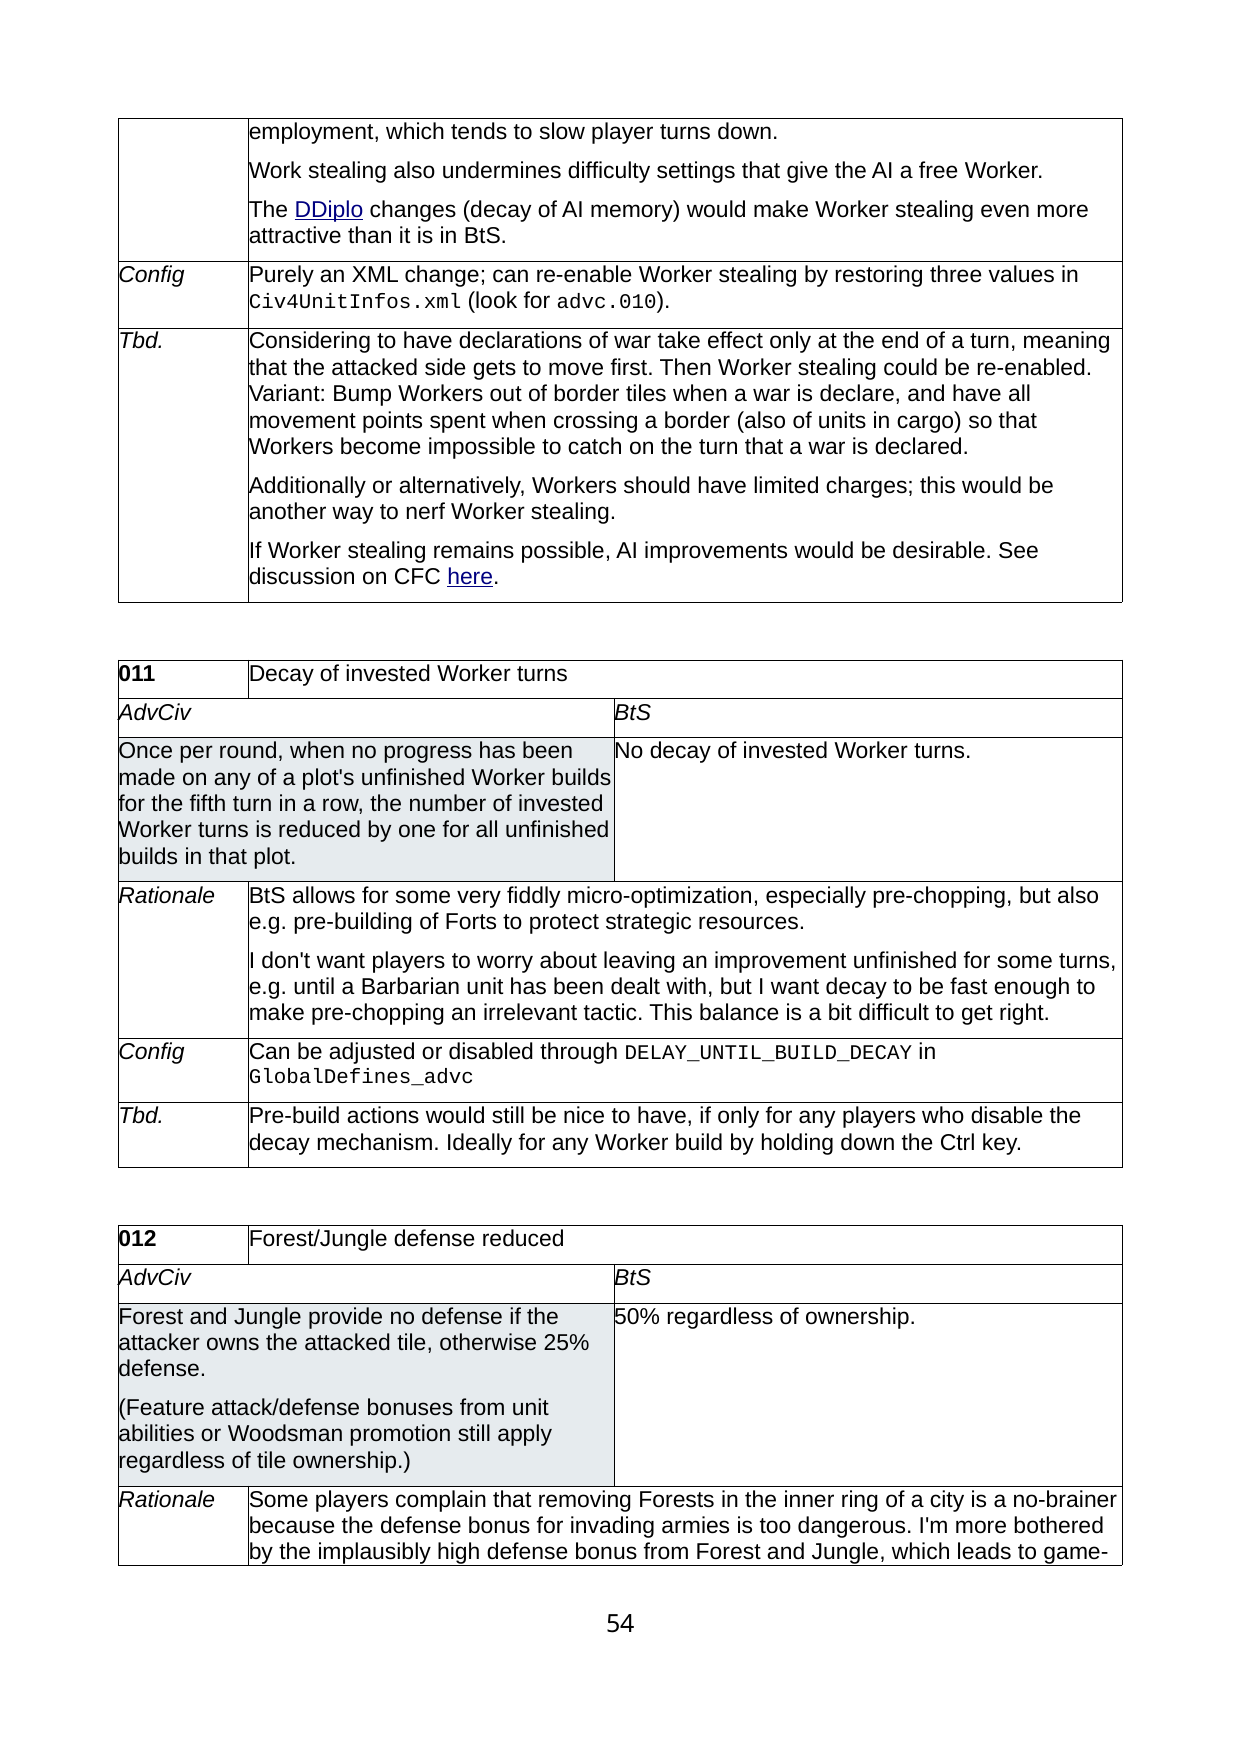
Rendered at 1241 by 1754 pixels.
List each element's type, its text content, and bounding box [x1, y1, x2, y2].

table_cell AdvCiv [119, 1265, 614, 1302]
table_header Decay of invested Worker turns [249, 661, 1122, 698]
table_cell Some players complain that removing Forests in the inner ring of a city is a no-brainer because the defense bonus for invading armies is too dangerous. I'm more bothered by the implausibly high defense bonus from Forest and Jungle, which leads to game­ [249, 1487, 1122, 1565]
table_cell No decay of invested Worker turns. [615, 738, 1122, 881]
table_cell Config [119, 262, 248, 327]
table_cell Once per round, when no progress has been made on any of a plot's unfinished Worker builds for the fifth turn in a row, the number of invested Worker turns is reduced by one for all unfinished builds in that plot. [119, 738, 614, 881]
table_cell 50% regardless of ownership. [615, 1304, 1122, 1486]
table_cell Forest and Jungle provide no defense if the attacker owns the attacked tile, otherwise 25% defense. (Feature attack/defense bonuses from unit abilities or Woodsman promotion still apply regardless of tile ownership.) [119, 1304, 614, 1486]
table_cell Rationale [119, 1487, 248, 1565]
table_cell employment, which tends to slow player turns down. Work stealing also undermines difficulty settings that give the AI a free Worker. The DDiplo changes (decay of AI memory) would make Worker stealing even more attractive than it is in BtS. [249, 119, 1122, 261]
table_cell Tbd. [119, 1103, 248, 1167]
table_cell BtS allows for some very fiddly micro-optimization, especially pre-chopping, but also e.g. pre-building of Forts to protect strategic resources. I don't want players to worry about leaving an improvement unfinished for some turns, e.g. until a Barbarian unit has been dealt with, but I want decay to be fast enough to make pre-chopping an irrelevant tactic. This balance is a bit difficult to get right. [249, 882, 1122, 1038]
table_header 011 [119, 661, 248, 698]
table_header Forest/Jungle defense reduced [249, 1226, 1122, 1264]
table_cell Config [119, 1039, 248, 1102]
table_cell Considering to have declarations of war take effect only at the end of a turn, meaning that the attacked side gets to move first. Then Worker stealing could be re-enabled. Variant: Bump Workers out of border tiles when a war is declare, and have all movement points spent when crossing a border (also of units in cargo) so that Workers become impossible to catch on the turn that a war is declared. Additionally or alternatively, Workers should have limited charges; this would be another way to nerf Worker stealing. If Worker stealing remains possible, AI improvements would be desirable. See discussion on CFC here. [249, 329, 1122, 602]
table_cell Can be adjusted or disabled through DELAY_UNTIL_BUILD_DECAY in GlobalDefines_advc [249, 1039, 1122, 1102]
table_cell Tbd. [119, 329, 248, 602]
table_cell Purely an XML change; can re-enable Worker stealing by restoring three values in Civ4UnitInfos.xml (look for advc.010). [249, 262, 1122, 327]
table_header 012 [119, 1226, 248, 1264]
table_cell AdvCiv [119, 699, 614, 737]
table_cell Pre-build actions would still be nice to have, if only for any players who disable the decay mechanism. Ideally for any Worker build by holding down the Ctrl key. [249, 1103, 1122, 1167]
table_cell Rationale [119, 882, 248, 1038]
table_cell [119, 119, 248, 261]
table_cell BtS [615, 1265, 1122, 1302]
table_cell BtS [615, 699, 1122, 737]
